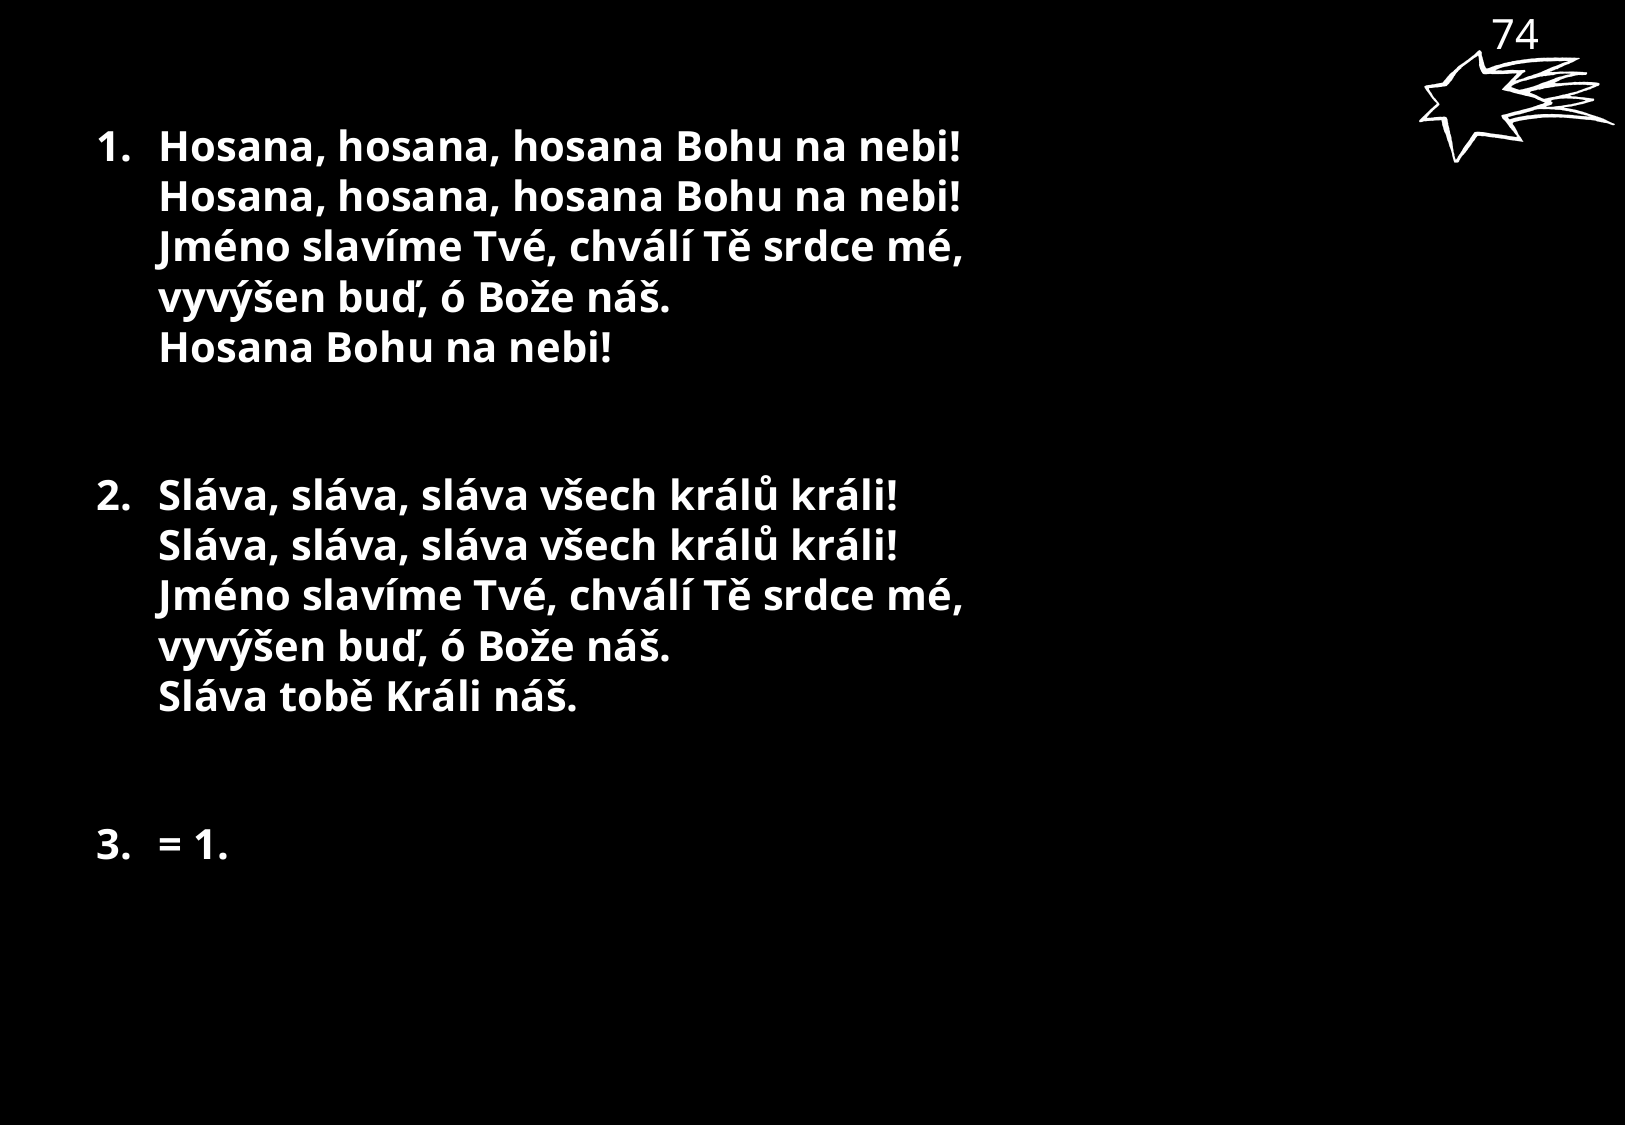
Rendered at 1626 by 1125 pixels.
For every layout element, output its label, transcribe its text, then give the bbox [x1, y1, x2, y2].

text_box 74 [1405, 0, 1626, 66]
list Hosana, hosana, hosana Bohu na nebi! Hosana, hosana, hosana Bohu na nebi! Jméno slavíme Tvé, chválí Tě srdce mé, vyvýšen buď, ó Bože náš. Hosana Bohu na nebi! Sláva, sláva, sláva všech králů králi! Sláva, sláva, sláva všech králů králi! Jméno slavíme Tvé, chválí Tě srdce mé, vyvýšen buď, ó Bože náš. Sláva tobě Králi náš. = 1. [81, 112, 1544, 1101]
